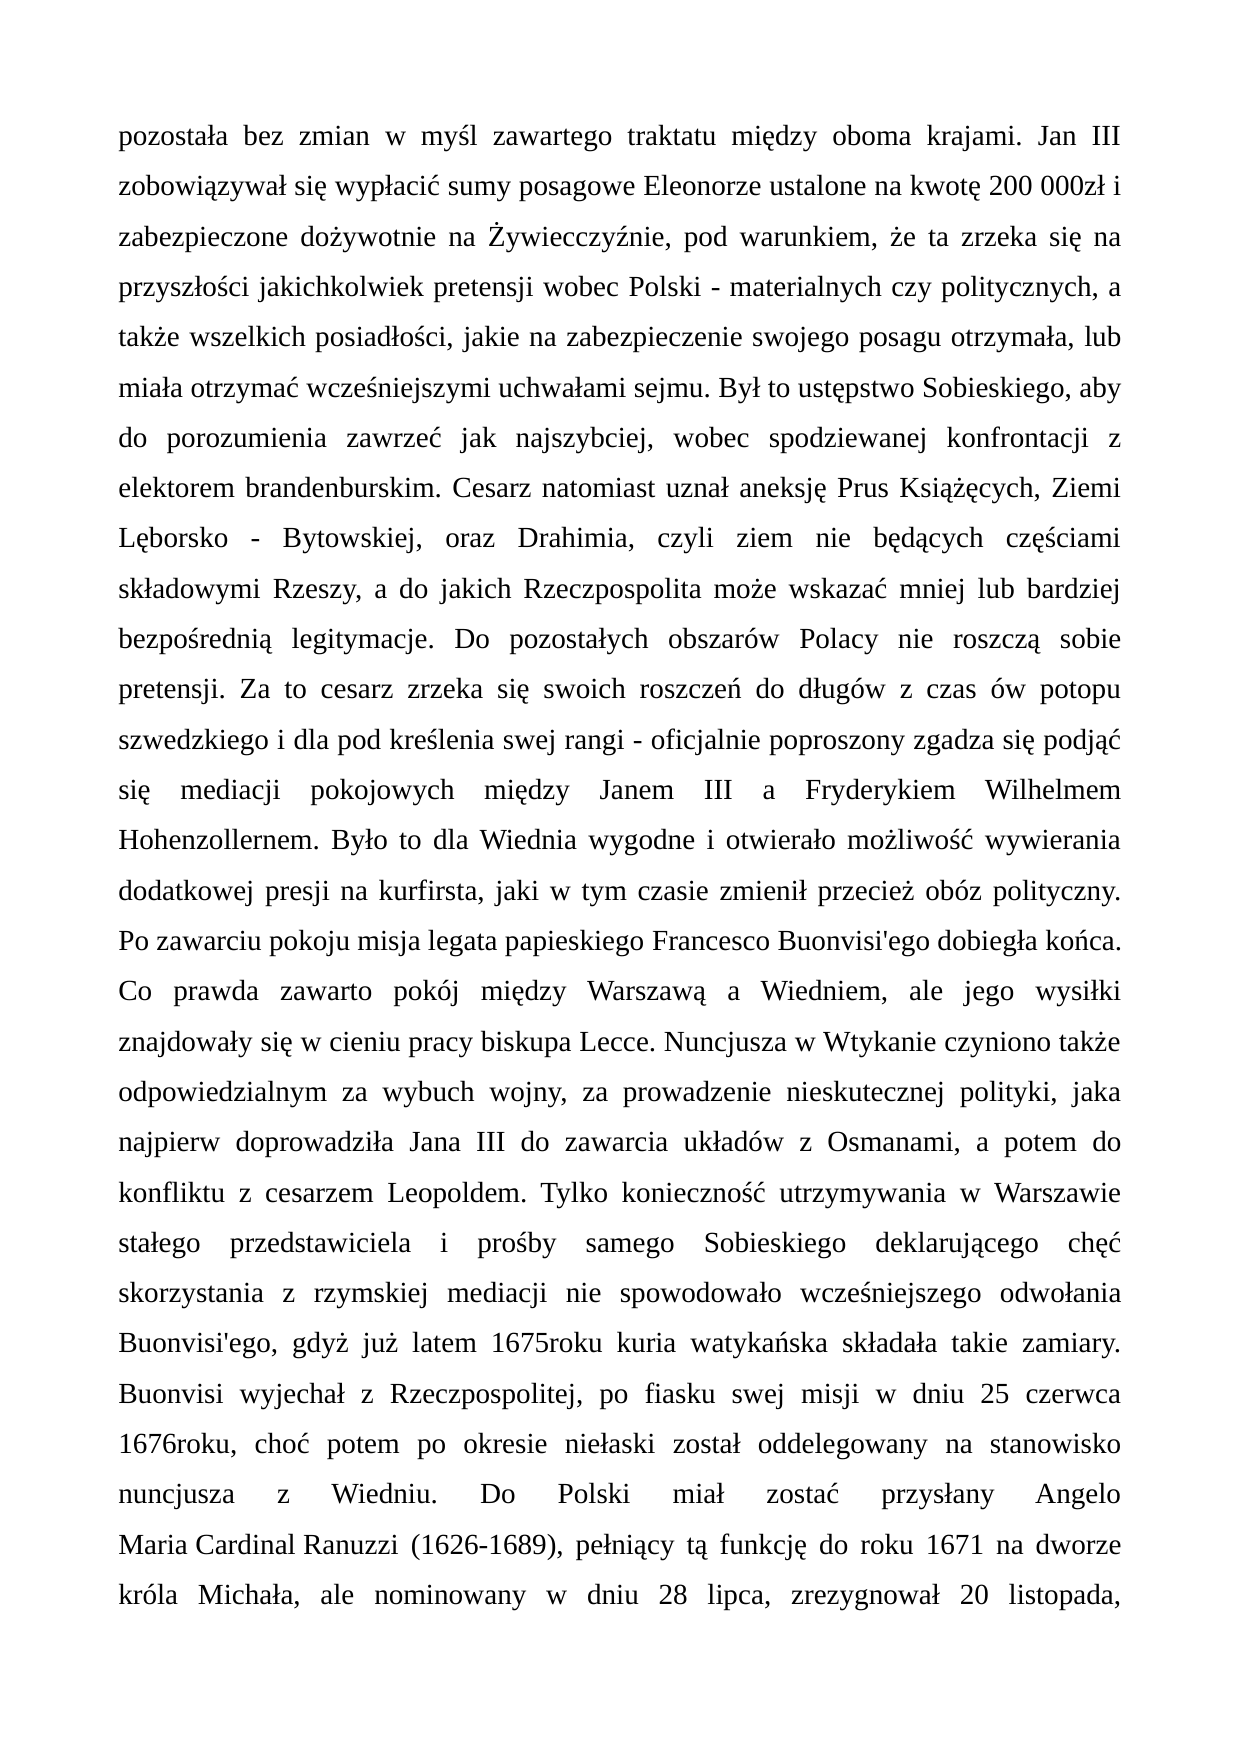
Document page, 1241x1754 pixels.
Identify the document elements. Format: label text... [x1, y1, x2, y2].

text pozostała bez zmian w myśl zawartego traktatu między oboma krajami. Jan III zobowiązywał się wypłacić sumy posagowe Eleonorze ustalone na kwotę 200 000zł i zabezpieczone dożywotnie na Żywiecczyźnie, pod warunkiem, że ta zrzeka się na przyszłości jakichkolwiek pretensji wobec Polski - materialnych czy politycznych, a także wszelkich posiadłości, jakie na zabezpieczenie swojego posagu otrzymała, lub miała otrzymać wcześniejszymi uchwałami sejmu. Był to ustępstwo Sobieskiego, aby do porozumienia zawrzeć jak najszybciej, wobec spodziewanej konfrontacji z elektorem brandenburskim. Cesarz natomiast uznał aneksję Prus Książęcych, Ziemi Lęborsko - Bytowskiej, oraz Drahimia, czyli ziem nie będących częściami składowymi Rzeszy, a do jakich Rzeczpospolita może wskazać mniej lub bardziej bezpośrednią legitymacje. Do pozostałych obszarów Polacy nie roszczą sobie pretensji. Za to cesarz zrzeka się swoich roszczeń do długów z czas ów potopu szwedzkiego i dla pod kreślenia swej rangi - oficjalnie poproszony zgadza się podjąć się mediacji pokojowych między Janem III a Fryderykiem Wilhelmem Hohenzollernem. Było to dla Wiednia wygodne i otwierało możliwość wywierania dodatkowej presji na kurfirsta, jaki w tym czasie zmienił przecież obóz polityczny. Po zawarciu pokoju misja legata papieskiego Francesco Buonvisi'ego dobiegła końca. Co prawda zawarto pokój między Warszawą a Wiedniem, ale jego wysiłki znajdowały się w cieniu pracy biskupa Lecce. Nuncjusza w Wtykanie czyniono także odpowiedzialnym za wybuch wojny, za prowadzenie nieskutecznej polityki, jaka najpierw doprowadziła Jana III do zawarcia układów z Osmanami, a potem do konfliktu z cesarzem Leopoldem. Tylko konieczność utrzymywania w Warszawie stałego przedstawiciela i prośby samego Sobieskiego deklarującego chęć skorzystania z rzymskiej mediacji nie spowodowało wcześniejszego odwołania Buonvisi'ego, gdyż już latem 1675roku kuria watykańska składała takie zamiary. Buonvisi wyjechał z Rzeczpospolitej, po fiasku swej misji w dniu 25 czerwca 1676roku, choć potem po okresie niełaski został oddelegowany na stanowisko nuncjusza z Wiedniu. Do Polski miał zostać przysłany Angelo Maria Cardinal Ranuzzi (1626-1689), pełniący tą funkcję do roku 1671 na dworze króla Michała, ale nominowany w dniu 28 lipca, zrezygnował 20 listopada, [118, 118, 1122, 1611]
